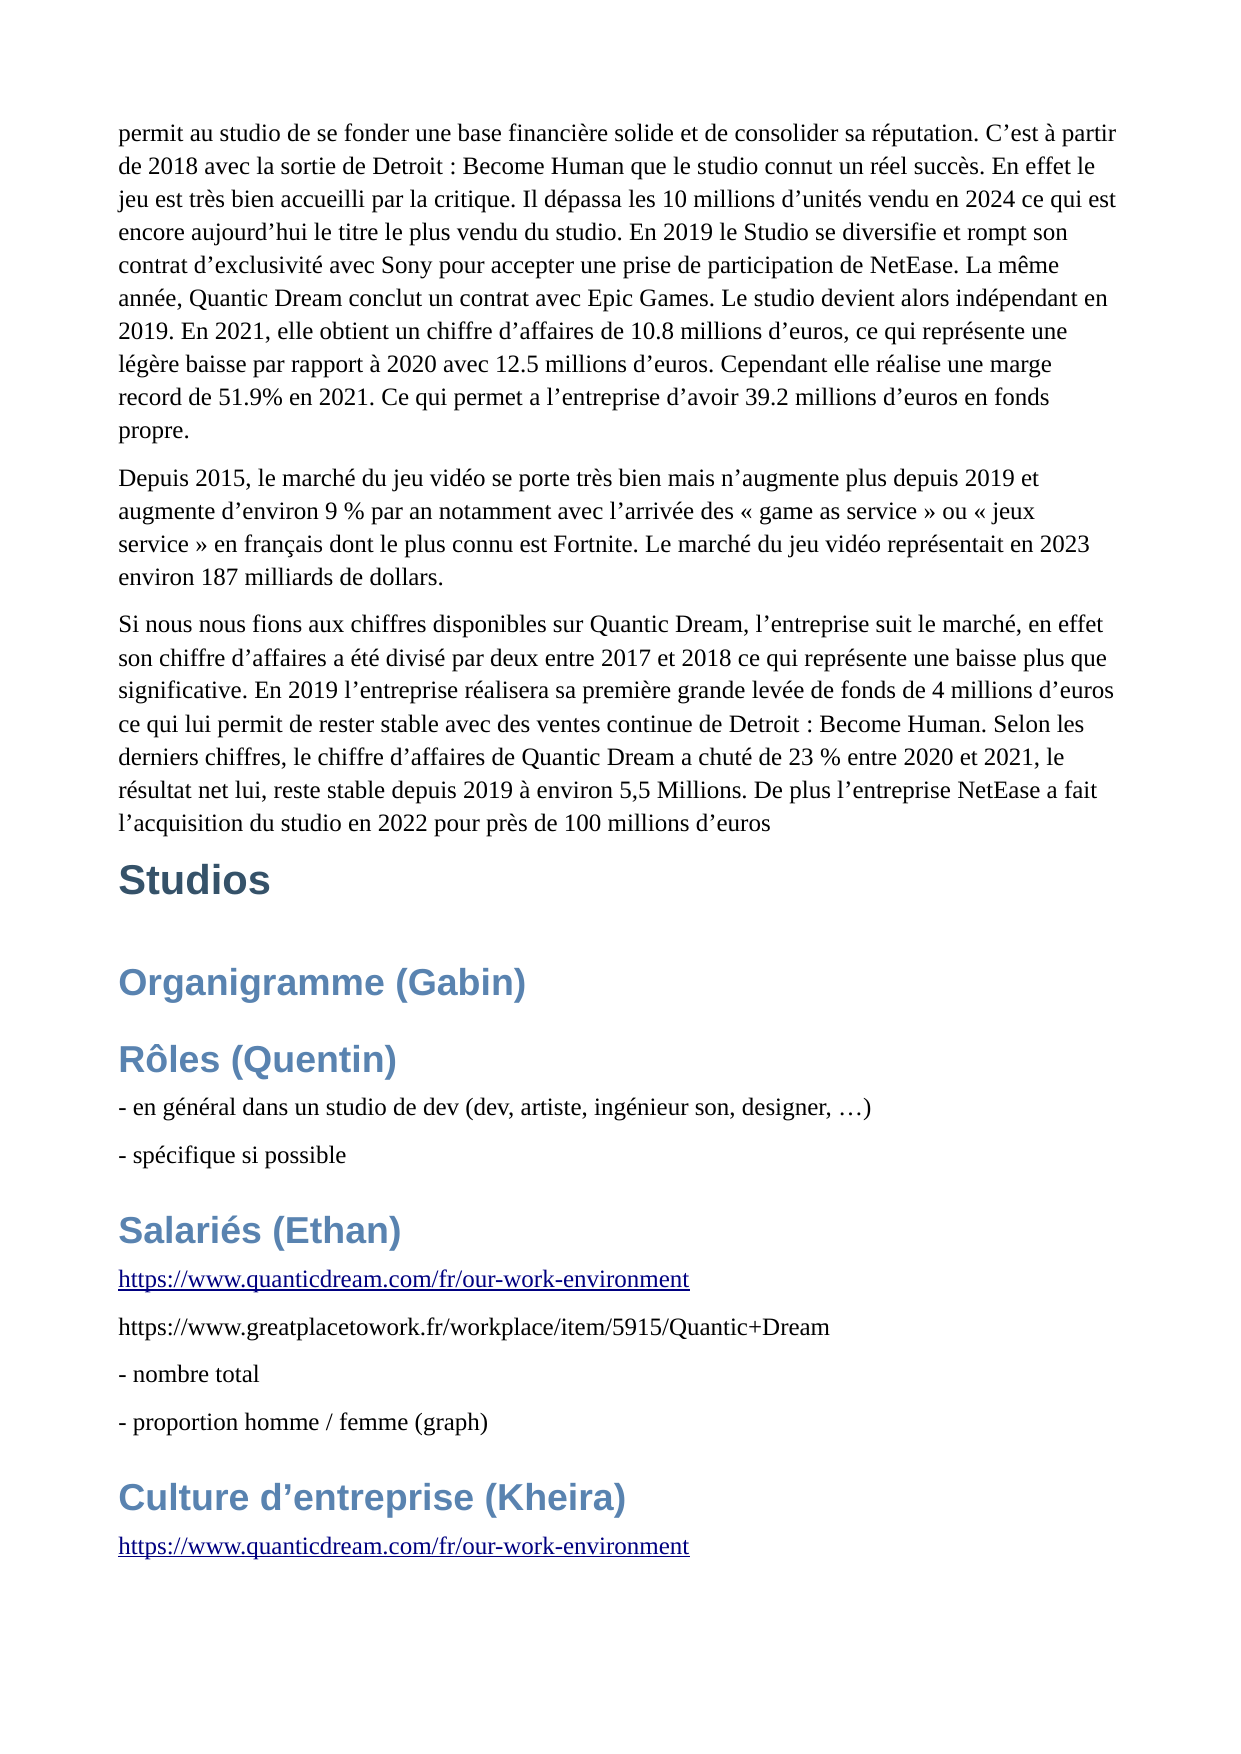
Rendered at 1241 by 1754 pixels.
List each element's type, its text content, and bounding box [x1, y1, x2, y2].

text - nombre total [118, 1359, 1122, 1388]
text - proportion homme / femme (graph) [118, 1407, 1122, 1436]
text https://www.quanticdream.com/fr/our-work-environment [118, 1264, 1122, 1293]
subtitle Organigramme (Gabin) [118, 960, 1122, 1003]
text - en général dans un studio de dev (dev, artiste, ingénieur son, designer, …) [118, 1092, 1122, 1121]
subtitle Salariés (Ethan) [118, 1208, 1122, 1252]
subtitle Rôles (Quentin) [118, 1037, 1122, 1080]
subtitle Studios [118, 855, 1122, 903]
subtitle Culture d’entreprise (Kheira) [118, 1475, 1122, 1518]
text permit au studio de se fonder une base financière solide et de consolider sa réputation. C’est à partir de 2018 avec la sortie de Detroit : Become Human que le studio connut un réel succès. En effet le jeu est très bien accueilli par la critique. Il dépassa les 10 millions d’unités vendu en 2024 ce qui est encore aujourd’hui le titre le plus vendu du studio. En 2019 le Studio se diversifie et rompt son contrat d’exclusivité avec Sony pour accepter une prise de participation de NetEase. La même année, Quantic Dream conclut un contrat avec Epic Games. Le studio devient alors indépendant en 2019. En 2021, elle obtient un chiffre d’affaires de 10.8 millions d’euros, ce qui représente une légère baisse par rapport à 2020 avec 12.5 millions d’euros. Cependant elle réalise une marge record de 51.9% en 2021. Ce qui permet a l’entreprise d’avoir 39.2 millions d’euros en fonds propre. [118, 118, 1122, 444]
text https://www.greatplacetowork.fr/workplace/item/5915/Quantic+Dream [118, 1312, 1122, 1341]
text Si nous nous fions aux chiffres disponibles sur Quantic Dream, l’entreprise suit le marché, en effet son chiffre d’affaires a été divisé par deux entre 2017 et 2018 ce qui représente une baisse plus que significative. En 2019 l’entreprise réalisera sa première grande levée de fonds de 4 millions d’euros ce qui lui permit de rester stable avec des ventes continue de Detroit : Become Human. Selon les derniers chiffres, le chiffre d’affaires de Quantic Dream a chuté de 23 % entre 2020 et 2021, le résultat net lui, reste stable depuis 2019 à environ 5,5 Millions. De plus l’entreprise NetEase a fait l’acquisition du studio en 2022 pour près de 100 millions d’euros [118, 609, 1122, 836]
text - spécifique si possible [118, 1140, 1122, 1169]
text Depuis 2015, le marché du jeu vidéo se porte très bien mais n’augmente plus depuis 2019 et augmente d’environ 9 % par an notamment avec l’arrivée des « game as service » ou « jeux service » en français dont le plus connu est Fortnite. Le marché du jeu vidéo représentait en 2023 environ 187 milliards de dollars. [118, 463, 1122, 591]
text https://www.quanticdream.com/fr/our-work-environment [118, 1531, 1122, 1560]
